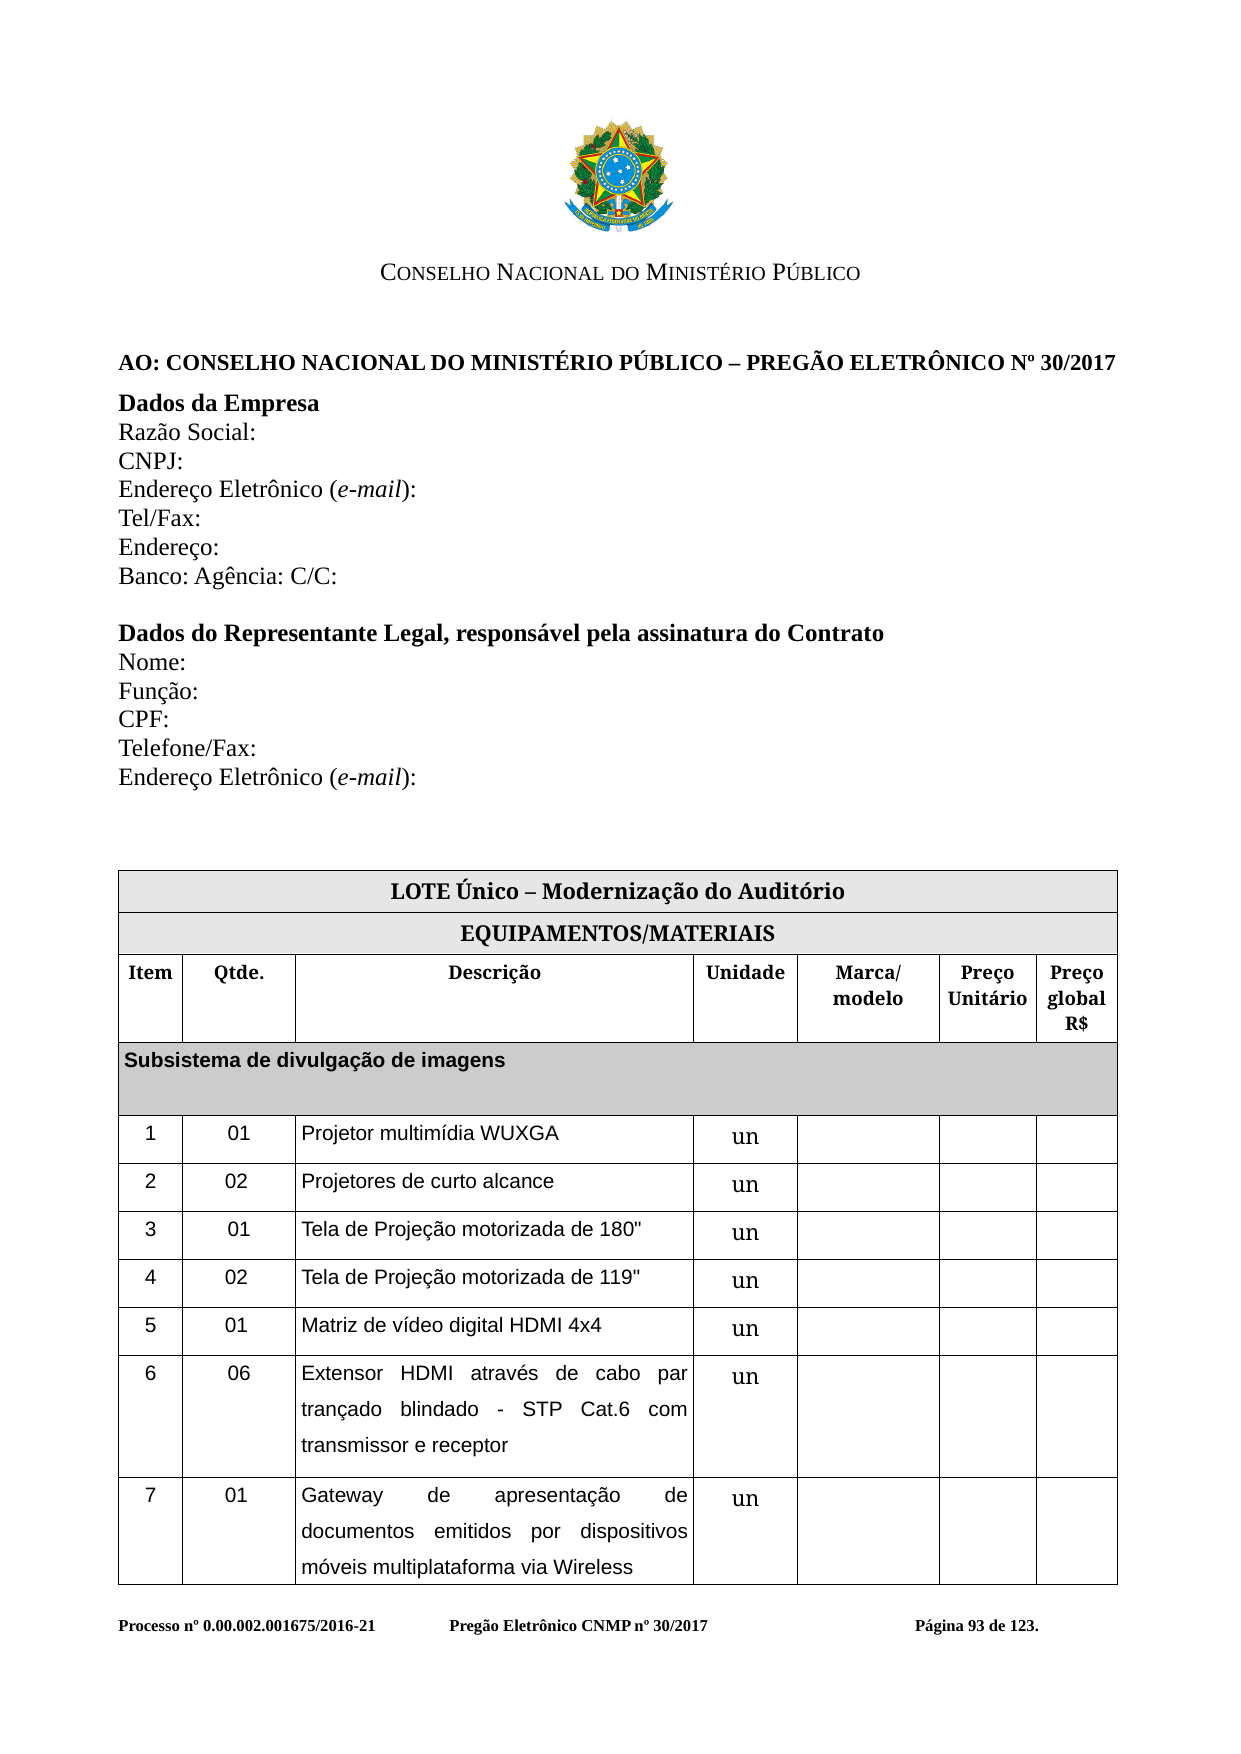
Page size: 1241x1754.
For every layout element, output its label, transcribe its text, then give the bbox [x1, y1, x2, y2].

text CNPJ: [118, 446, 1106, 474]
table_cell [940, 1116, 1036, 1163]
table_cell Preço global R$ [1037, 955, 1117, 1042]
table_cell [940, 1212, 1036, 1259]
table_cell 02 [183, 1164, 295, 1211]
text Tel/Fax: [118, 503, 1122, 532]
table_cell [1037, 1478, 1117, 1584]
table_cell EQUIPAMENTOS/MATERIAIS [119, 913, 1117, 953]
table_cell 06 [183, 1356, 295, 1477]
table_cell [1037, 1212, 1117, 1259]
table_cell 01 [183, 1212, 295, 1259]
table_cell Tela de Projeção motorizada de 119" [296, 1260, 693, 1307]
table_cell Gateway de apresentação de documentos emitidos por dispositivos móveis multiplataforma via Wireless [296, 1478, 693, 1584]
text Nome: [118, 647, 1122, 676]
text Endereço Eletrônico (e-mail): [118, 762, 1122, 791]
table_cell Projetores de curto alcance [296, 1164, 693, 1211]
table_cell [798, 1116, 939, 1163]
text CPF: [118, 704, 1122, 733]
table_cell un [694, 1356, 797, 1477]
text AO: CONSELHO NACIONAL DO MINISTÉRIO PÚBLICO – PREGÃO ELETRÔNICO Nº 30/2017 [118, 349, 1122, 375]
table_cell Tela de Projeção motorizada de 180" [296, 1212, 693, 1259]
table_cell [798, 1260, 939, 1307]
text Razão Social: [118, 417, 1106, 446]
table_cell Marca/ modelo [798, 955, 939, 1042]
table_cell [1037, 1308, 1117, 1354]
table_cell Unidade [694, 955, 797, 1042]
table_cell [1037, 1164, 1117, 1211]
table_cell [798, 1308, 939, 1354]
table_cell 7 [119, 1478, 182, 1584]
table_cell [798, 1164, 939, 1211]
table_cell Item [119, 955, 182, 1042]
text Telefone/Fax: [118, 733, 1122, 762]
table_cell 02 [183, 1260, 295, 1307]
table_header LOTE Único – Modernização do Auditório [119, 871, 1117, 912]
table_cell Preço Unitário [940, 955, 1036, 1042]
table_cell un [694, 1478, 797, 1584]
table_cell 6 [119, 1356, 182, 1477]
table_cell [1037, 1116, 1117, 1163]
table_cell [940, 1308, 1036, 1354]
table_cell Projetor multimídia WUXGA [296, 1116, 693, 1163]
table_cell 3 [119, 1212, 182, 1259]
table_cell 5 [119, 1308, 182, 1354]
table_cell 01 [183, 1116, 295, 1163]
table_cell [798, 1356, 939, 1477]
table_cell [1037, 1260, 1117, 1307]
table_cell Qtde. [183, 955, 295, 1042]
table_cell un [694, 1164, 797, 1211]
table_cell 4 [119, 1260, 182, 1307]
table_cell un [694, 1212, 797, 1259]
table_cell 01 [183, 1478, 295, 1584]
table_cell 01 [183, 1308, 295, 1354]
table_cell 1 [119, 1116, 182, 1163]
table_cell [940, 1356, 1036, 1477]
table_cell Matriz de vídeo digital HDMI 4x4 [296, 1308, 693, 1354]
table_cell [798, 1478, 939, 1584]
table_cell Extensor HDMI através de cabo par trançado blindado - STP Cat.6 com transmissor e receptor [296, 1356, 693, 1477]
table_cell Subsistema de divulgação de imagens [119, 1043, 1117, 1115]
table_cell un [694, 1116, 797, 1163]
text Dados da Empresa [118, 388, 1106, 417]
table_cell [798, 1212, 939, 1259]
text Endereço: [118, 532, 1122, 561]
table_cell un [694, 1260, 797, 1307]
text Dados do Representante Legal, responsável pela assinatura do Contrato [118, 618, 1122, 647]
table_cell Descrição [296, 955, 693, 1042]
table_cell [1037, 1356, 1117, 1477]
table_cell [940, 1478, 1036, 1584]
table_cell un [694, 1308, 797, 1354]
text Função: [118, 676, 1122, 704]
text Endereço Eletrônico (e-mail): [118, 474, 1106, 503]
table_cell 2 [119, 1164, 182, 1211]
table_cell [940, 1260, 1036, 1307]
text Banco: Agência: C/C: [118, 561, 1122, 589]
table_cell [940, 1164, 1036, 1211]
